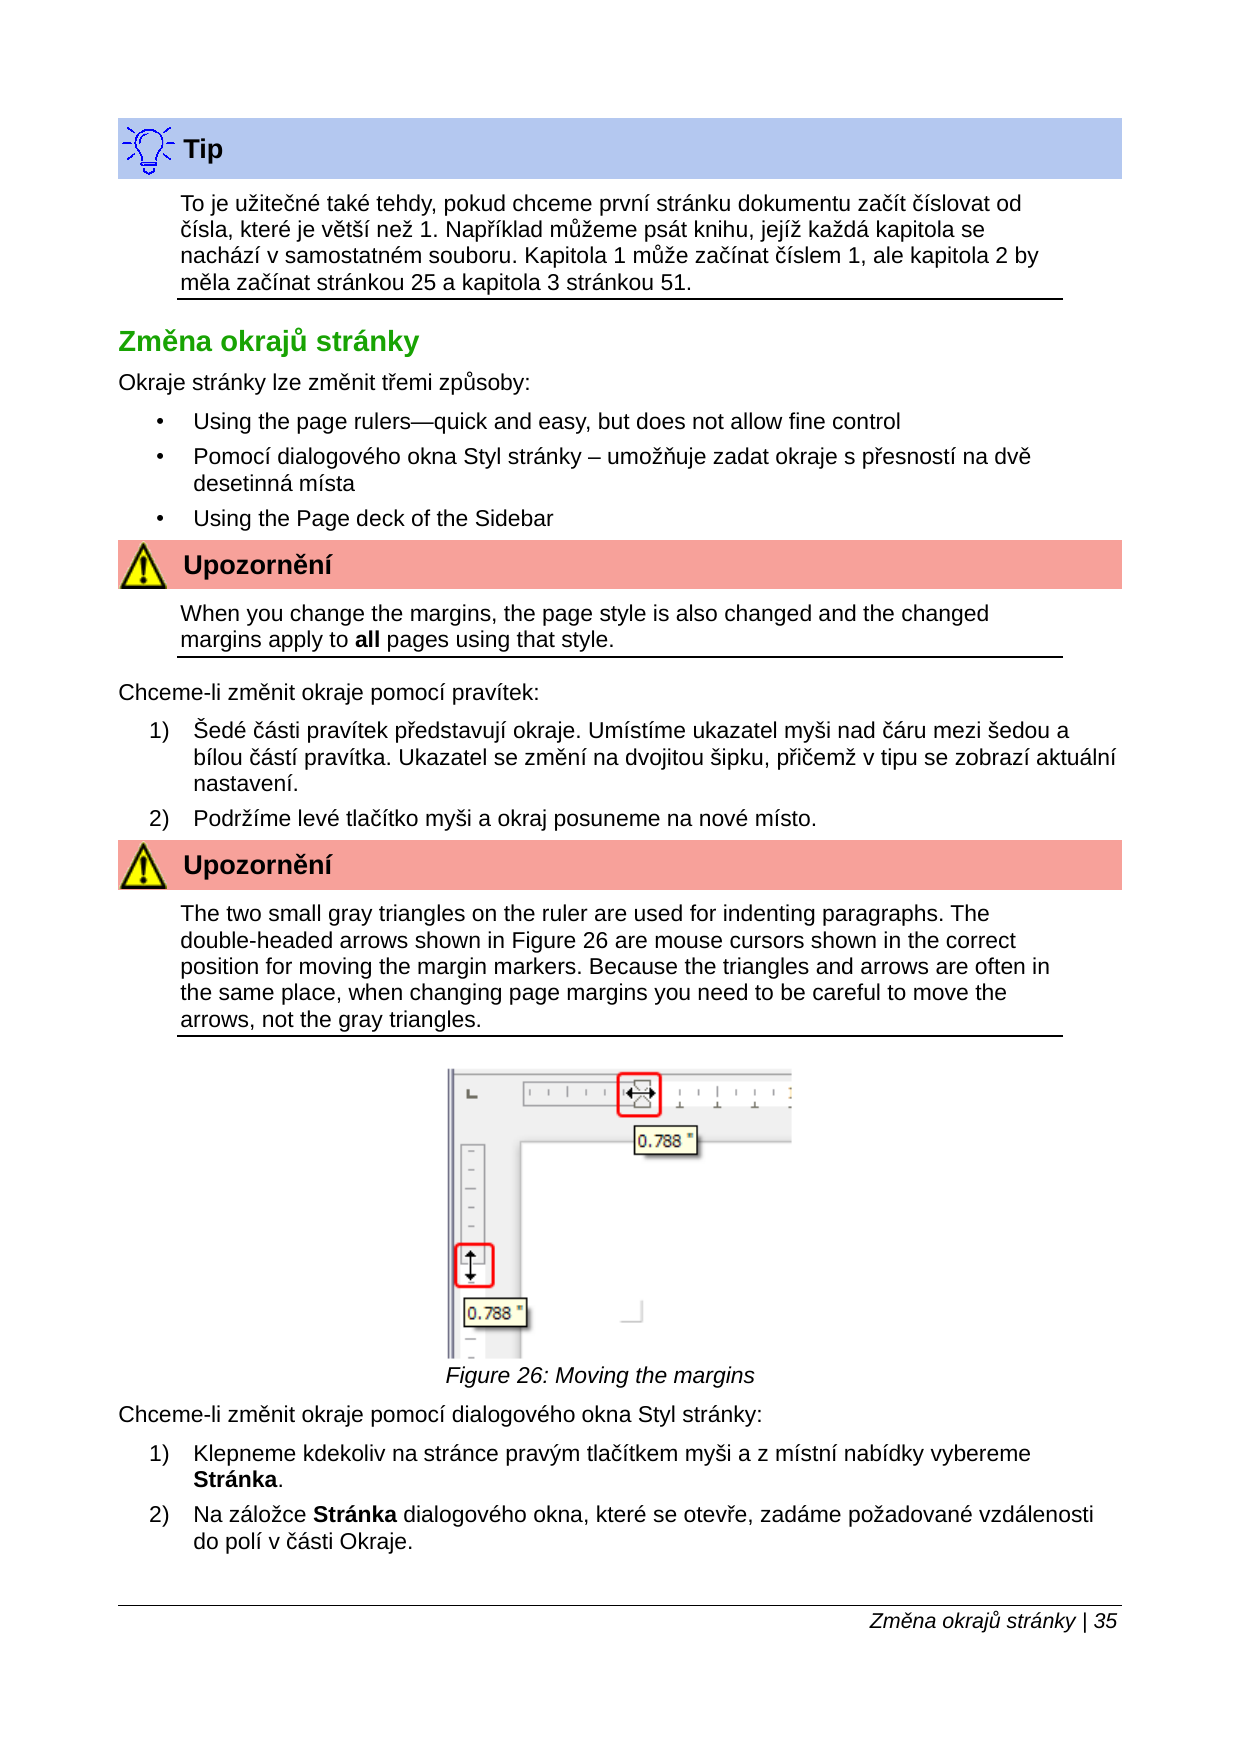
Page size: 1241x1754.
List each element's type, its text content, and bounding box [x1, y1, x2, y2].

subtitle Upozornění [118, 840, 1122, 890]
list Using the page rulers—quick and easy, but does not allow fine control [156, 408, 1122, 434]
subtitle Změna okrajů stránky [118, 324, 1122, 357]
picture [119, 841, 167, 889]
subtitle Upozornění [118, 540, 1122, 589]
list Pomocí dialogového okna Styl stránky – umožňuje zadat okraje s přesností na dvě desetinná místa [156, 443, 1122, 496]
subtitle Tip [118, 118, 1122, 179]
list Okraje stránky lze změnit třemi způsoby: [118, 369, 1122, 396]
text Chceme-li změnit okraje pomocí dialogového okna Styl stránky: [118, 1401, 1122, 1427]
text The two small gray triangles on the ruler are used for indenting paragraphs. The double-headed arrows shown in Figure 26 are mouse cursors shown in the correct position for moving the margin markers. Because the triangles and arrows are often in the same place, when changing page margins you need to be careful to move the arrows, not the gray triangles. [177, 897, 1063, 1035]
text To je užitečné také tehdy, pokud chceme první stránku dokumentu začít číslovat od čísla, které je větší než 1. Například můžeme psát knihu, jejíž každá kapitola se nachází v samostatném souboru. Kapitola 1 může začínat číslem 1, ale kapitola 2 by měla začínat stránkou 25 a kapitola 3 stránkou 51. [177, 187, 1063, 298]
text Chceme-li změnit okraje pomocí pravítek: [118, 679, 1122, 705]
picture [119, 119, 179, 179]
text When you change the margins, the page style is also changed and the changed margins apply to all pages using that style. [177, 597, 1063, 656]
list Šedé části pravítek představují okraje. Umístíme ukazatel myši nad čáru mezi šedou a bílou částí pravítka. Ukazatel se změní na dvojitou šipku, přičemž v tipu se zobrazí aktuální nastavení. [169, 717, 1122, 796]
text Figure 26: Moving the margins [445, 1362, 795, 1388]
picture [119, 541, 167, 589]
list Podržíme levé tlačítko myši a okraj posuneme na nové místo. [169, 805, 1122, 831]
list Using the Page deck of the Sidebar [156, 505, 1122, 531]
list Na záložce Stránka dialogového okna, které se otevře, zadáme požadované vzdálenosti do polí v části Okraje. [169, 1501, 1122, 1554]
picture [445, 1066, 795, 1362]
list Klepneme kdekoliv na stránce pravým tlačítkem myši a z místní nabídky vybereme Stránka. [169, 1440, 1122, 1492]
